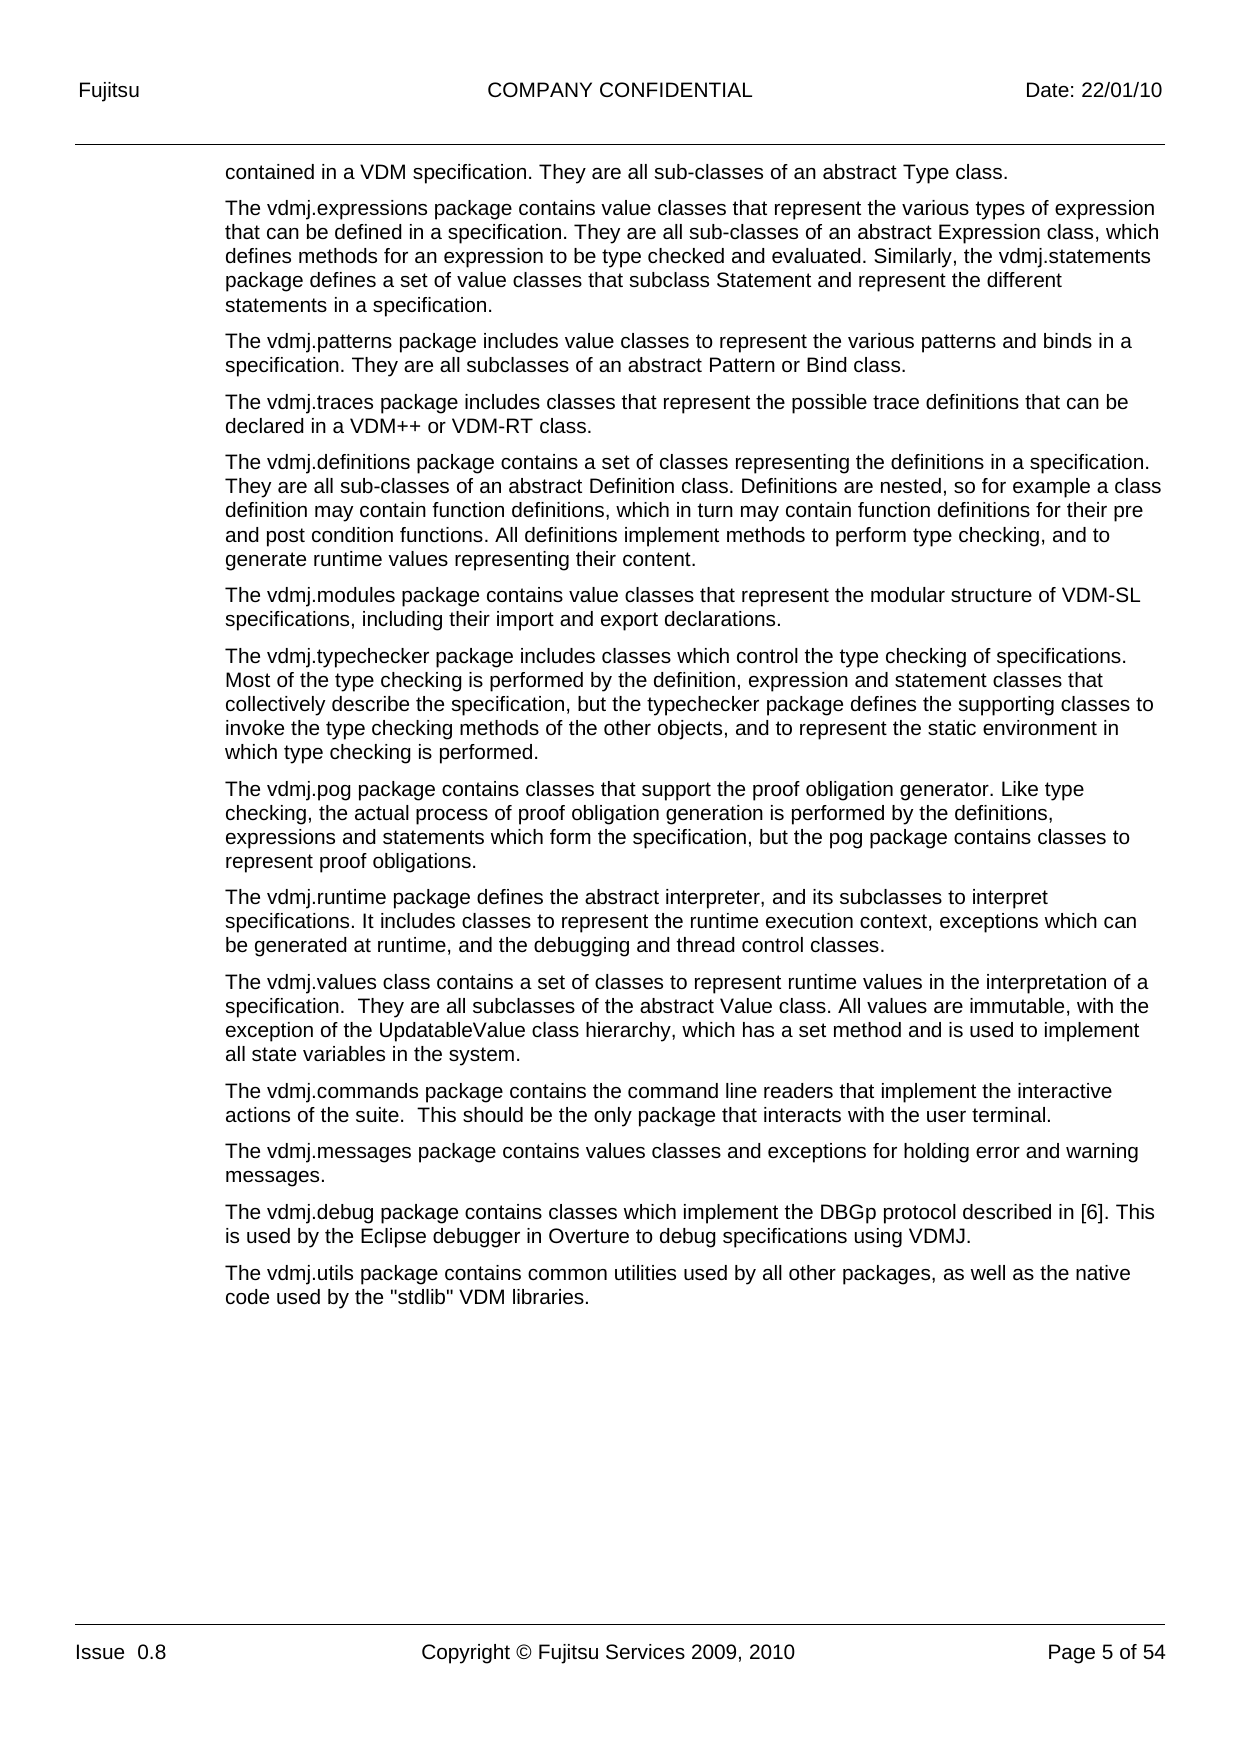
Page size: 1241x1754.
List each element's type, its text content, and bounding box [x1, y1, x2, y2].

text The vdmj.utils package contains common utilities used by all other packages, as well as the native code used by the "stdlib" VDM libraries. [225, 1261, 1165, 1309]
text The vdmj.typechecker package includes classes which control the type checking of specifications. Most of the type checking is performed by the definition, expression and statement classes that collectively describe the specification, but the typechecker package defines the supporting classes to invoke the type checking methods of the other objects, and to represent the static environment in which type checking is performed. [225, 644, 1165, 764]
text The vdmj.runtime package defines the abstract interpreter, and its subclasses to interpret specifications. It includes classes to represent the runtime execution context, exceptions which can be generated at runtime, and the debugging and thread control classes. [225, 885, 1165, 957]
text The vdmj.messages package contains values classes and exceptions for holding error and warning messages. [225, 1139, 1165, 1187]
text The vdmj.commands package contains the command line readers that implement the interactive actions of the suite. This should be the only package that interacts with the user terminal. [225, 1079, 1165, 1127]
text The vdmj.patterns package includes value classes to represent the various patterns and binds in a specification. They are all subclasses of an abstract Pattern or Bind class. [225, 329, 1165, 377]
text contained in a VDM specification. They are all sub-classes of an abstract Type class. [225, 160, 1165, 184]
text The vdmj.traces package includes classes that represent the possible trace definitions that can be declared in a VDM++ or VDM-RT class. [225, 390, 1165, 438]
text The vdmj.debug package contains classes which implement the DBGp protocol described in [6]. This is used by the Eclipse debugger in Overture to debug specifications using VDMJ. [225, 1200, 1165, 1248]
text The vdmj.definitions package contains a set of classes representing the definitions in a specification. They are all sub-classes of an abstract Definition class. Definitions are nested, so for example a class definition may contain function definitions, which in turn may contain function definitions for their pre and post condition functions. All definitions implement methods to perform type checking, and to generate runtime values representing their content. [225, 450, 1165, 571]
text The vdmj.expressions package contains value classes that represent the various types of expression that can be defined in a specification. They are all sub-classes of an abstract Expression class, which defines methods for an expression to be type checked and evaluated. Similarly, the vdmj.statements package defines a set of value classes that subclass Statement and represent the different statements in a specification. [225, 196, 1165, 317]
text The vdmj.pog package contains classes that support the proof obligation generator. Like type checking, the actual process of proof obligation generation is performed by the definitions, expressions and statements which form the specification, but the pog package contains classes to represent proof obligations. [225, 777, 1165, 873]
text The vdmj.values class contains a set of classes to represent runtime values in the interpretation of a specification. They are all subclasses of the abstract Value class. All values are immutable, with the exception of the UpdatableValue class hierarchy, which has a set method and is used to implement all state variables in the system. [225, 970, 1165, 1066]
text The vdmj.modules package contains value classes that represent the modular structure of VDM-SL specifications, including their import and export declarations. [225, 583, 1165, 631]
